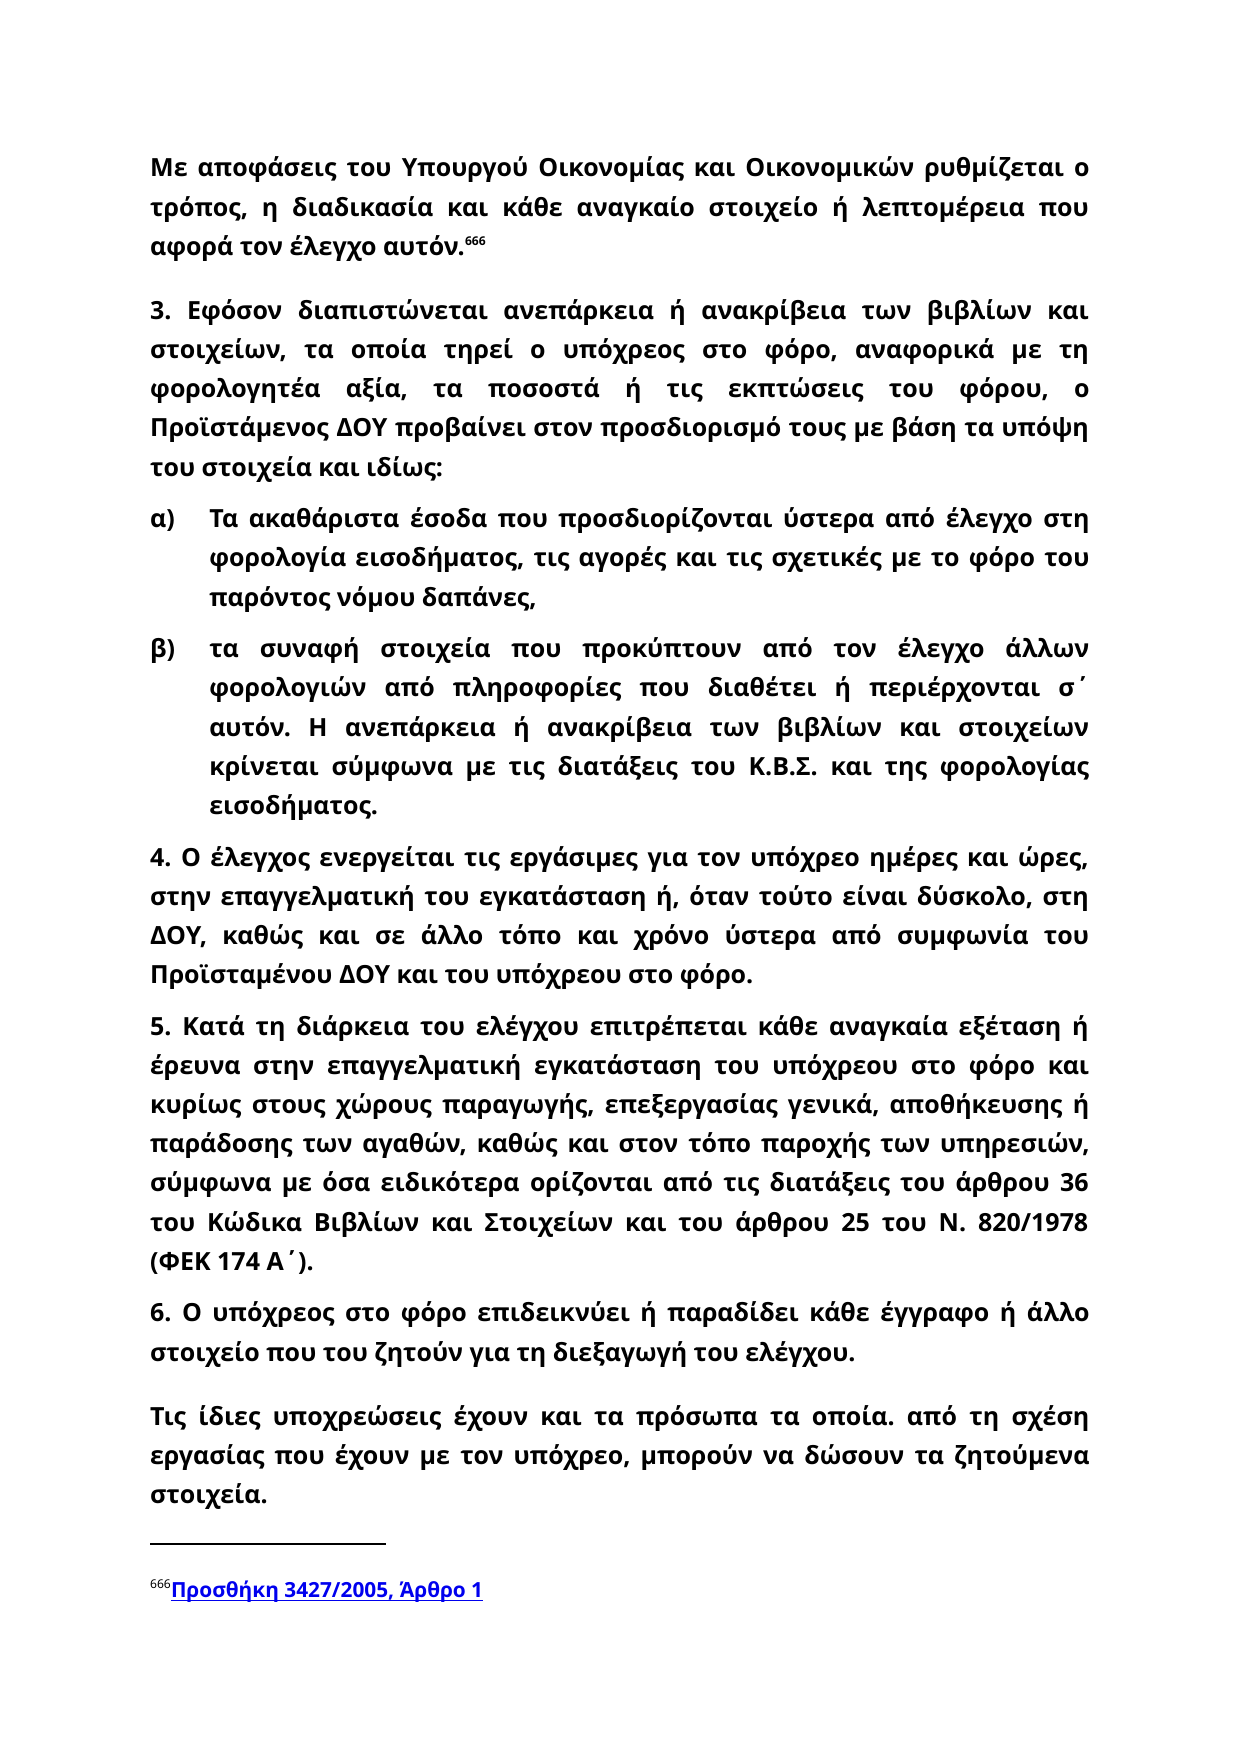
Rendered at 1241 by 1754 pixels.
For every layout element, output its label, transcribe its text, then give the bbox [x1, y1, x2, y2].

text 4. Ο έλεγχος ενεργείται τις εργάσιμες για τον υπόχρεο ημέρες και ώρες, στην επαγγελματική του εγκατάσταση ή, όταν τούτο είναι δύσκολο, στη ΔΟΥ, καθώς και σε άλλο τόπο και χρόνο ύστερα από συμφωνία του Προϊσταμένου ΔΟΥ και του υπόχρεου στο φόρο. [150, 839, 1090, 991]
text 5. Κατά τη διάρκεια του ελέγχου επιτρέπεται κάθε αναγκαία εξέταση ή έρευνα στην επαγγελματική εγκατάσταση του υπόχρεου στο φόρο και κυρίως στους χώρους παραγωγής, επεξεργασίας γενικά, αποθήκευσης ή παράδοσης των αγαθών, καθώς και στον τόπο παροχής των υπηρεσιών, σύμφωνα με όσα ειδικότερα ορίζονται από τις διατάξεις του άρθρου 36 του Κώδικα Βιβλίων και Στοιχείων και του άρθρου 25 του Ν. 820/1978 (ΦΕΚ 174 Α΄). [150, 1008, 1090, 1277]
text Με αποφάσεις του Υπουργού Οικονομίας και Οικονομικών ρυθμίζεται ο τρόπος, η διαδικασία και κάθε αναγκαίο στοιχείο ή λεπτομέρεια που αφορά τον έλεγχο αυτόν. [150, 150, 1090, 262]
text Προσθήκη 3427/2005, Άρθρο 1 [150, 1576, 1090, 1604]
list β) τα συναφή στοιχεία που προκύπτουν από τον έλεγχο άλλων φορολογιών από πληροφορίες που διαθέτει ή περιέρχονται σ΄ αυτόν. Η ανεπάρκεια ή ανακρίβεια των βιβλίων και στοιχείων κρίνεται σύμφωνα με τις διατάξεις του Κ.Β.Σ. και της φορολογίας εισοδήματος. [150, 631, 1090, 822]
text 3. Εφόσον διαπιστώνεται ανεπάρκεια ή ανακρίβεια των βιβλίων και στοιχείων, τα οποία τηρεί ο υπόχρεος στο φόρο, αναφορικά με τη φορολογητέα αξία, τα ποσοστά ή τις εκπτώσεις του φόρου, ο Προϊστάμενος ΔΟΥ προβαίνει στον προσδιορισμό τους με βάση τα υπόψη του στοιχεία και ιδίως: [150, 292, 1090, 483]
text Τις ίδιες υποχρεώσεις έχουν και τα πρόσωπα τα οποία. από τη σχέση εργασίας που έχουν με τον υπόχρεο, μπορούν να δώσουν τα ζητούμενα στοιχεία. [150, 1398, 1090, 1511]
text 6. Ο υπόχρεος στο φόρο επιδεικνύει ή παραδίδει κάθε έγγραφο ή άλλο στοιχείο που του ζητούν για τη διεξαγωγή του ελέγχου. [150, 1295, 1090, 1368]
list α) Τα ακαθάριστα έσοδα που προσδιορίζονται ύστερα από έλεγχο στη φορολογία εισοδήματος, τις αγορές και τις σχετικές με το φόρο του παρόντος νόμου δαπάνες, [150, 501, 1090, 613]
